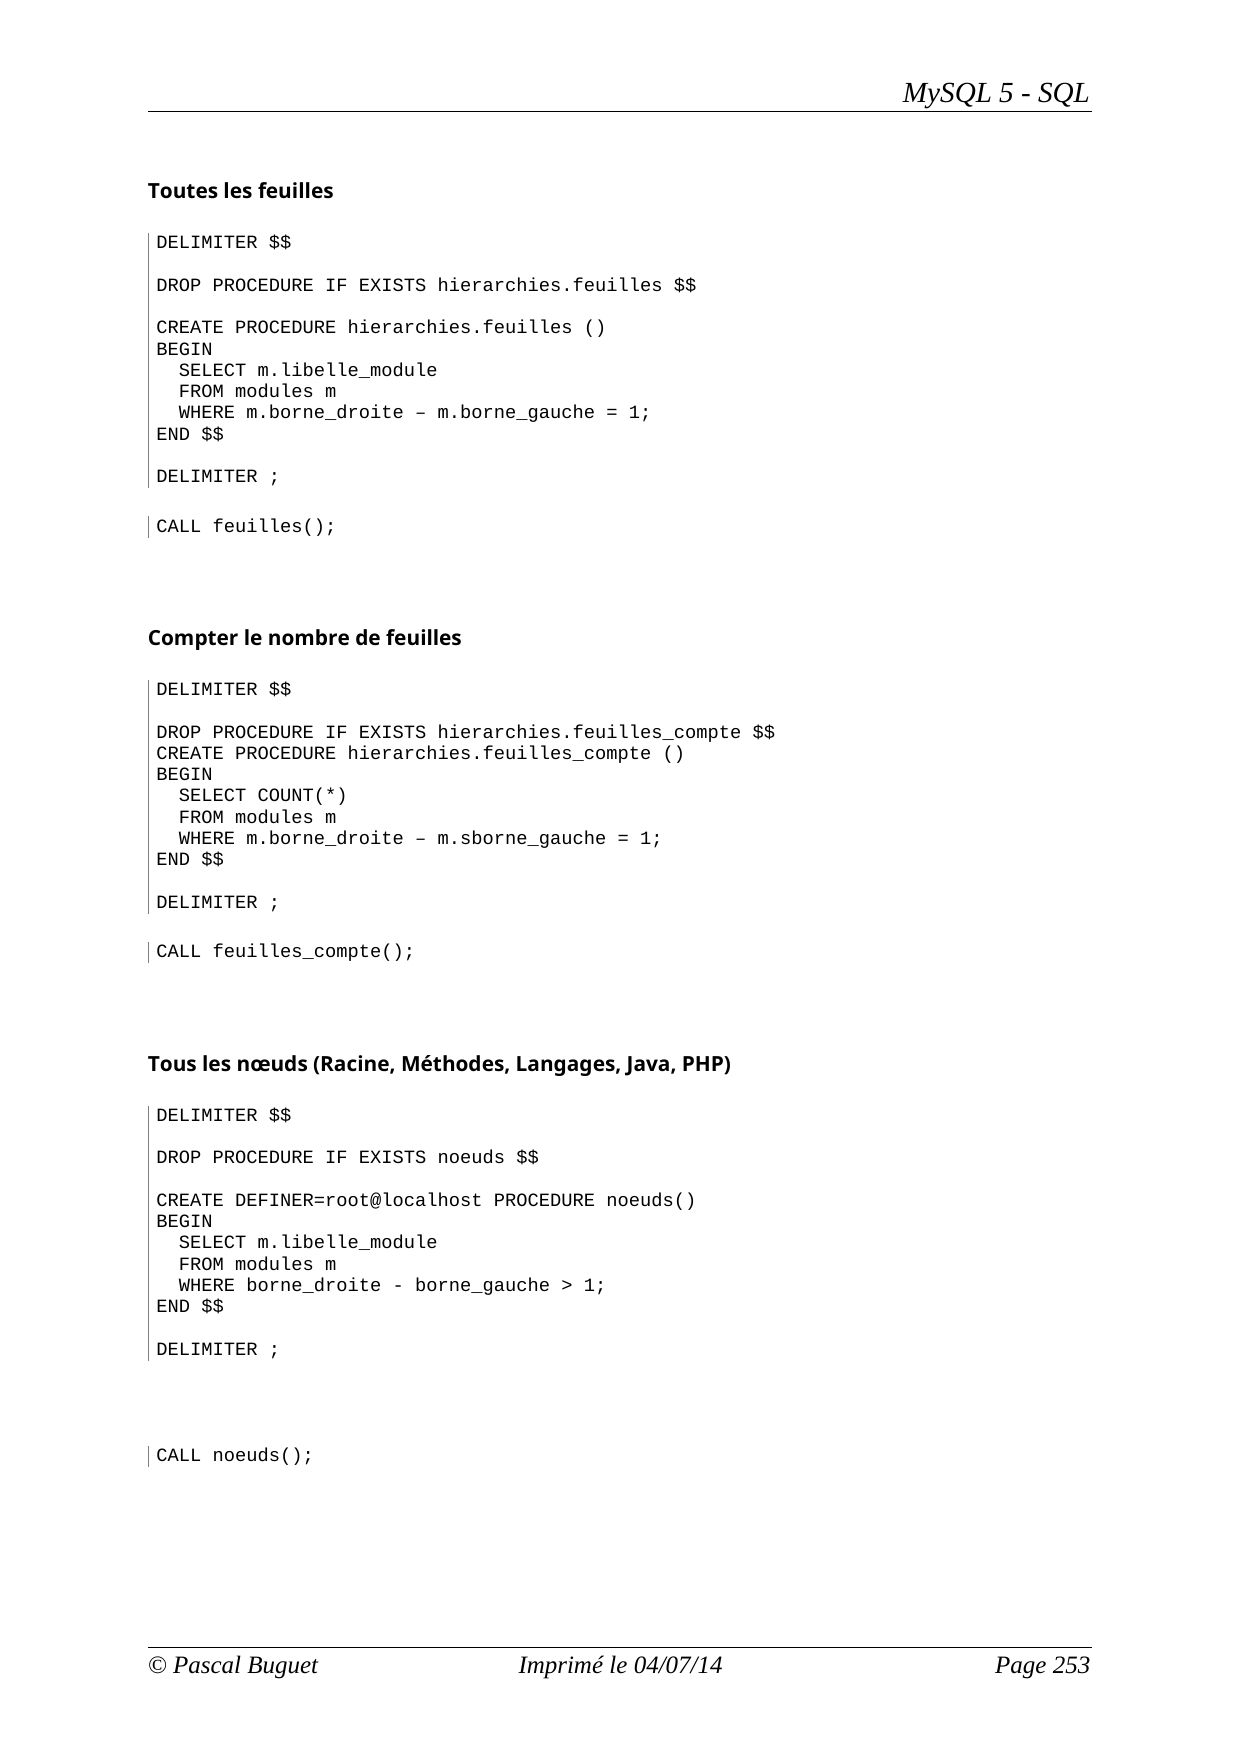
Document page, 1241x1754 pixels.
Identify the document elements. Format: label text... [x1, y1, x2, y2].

text SELECT m.libelle_module [149, 361, 1092, 382]
text DROP PROCEDURE IF EXISTS hierarchies.feuilles $$ [149, 276, 1092, 297]
text BEGIN [149, 765, 1092, 786]
text FROM modules m [149, 807, 1092, 829]
text CALL feuilles(); [149, 516, 1092, 538]
text CALL noeuds(); [149, 1446, 1092, 1467]
text DELIMITER $$ [149, 1106, 1092, 1127]
text SELECT m.libelle_module [149, 1233, 1092, 1254]
text CALL feuilles_compte(); [149, 942, 1092, 963]
text WHERE m.borne_droite – m.sborne_gauche = 1; [149, 829, 1092, 850]
text DROP PROCEDURE IF EXISTS hierarchies.feuilles_compte $$ [149, 722, 1092, 744]
text END $$ [149, 850, 1092, 871]
text CREATE PROCEDURE hierarchies.feuilles () [149, 318, 1092, 339]
text SELECT COUNT(*) [149, 786, 1092, 807]
text END $$ [149, 424, 1092, 446]
text DELIMITER ; [149, 1339, 1092, 1361]
text WHERE m.borne_droite – m.borne_gauche = 1; [149, 403, 1092, 424]
text FROM modules m [149, 382, 1092, 403]
text Compter le nombre de feuilles [148, 623, 1092, 651]
text END $$ [149, 1297, 1092, 1318]
text DELIMITER $$ [149, 680, 1092, 701]
text BEGIN [149, 339, 1092, 361]
text CREATE PROCEDURE hierarchies.feuilles_compte () [149, 744, 1092, 765]
text DELIMITER ; [149, 892, 1092, 914]
text DELIMITER $$ [149, 233, 1092, 254]
text FROM modules m [149, 1254, 1092, 1276]
text Tous les nœuds (Racine, Méthodes, Langages, Java, PHP) [148, 1049, 1092, 1077]
text DELIMITER ; [149, 467, 1092, 488]
text CREATE DEFINER=root@localhost PROCEDURE noeuds() [149, 1191, 1092, 1212]
text BEGIN [149, 1212, 1092, 1233]
text Toutes les feuilles [148, 176, 1092, 204]
text DROP PROCEDURE IF EXISTS noeuds $$ [149, 1148, 1092, 1169]
text WHERE borne_droite - borne_gauche > 1; [149, 1276, 1092, 1297]
